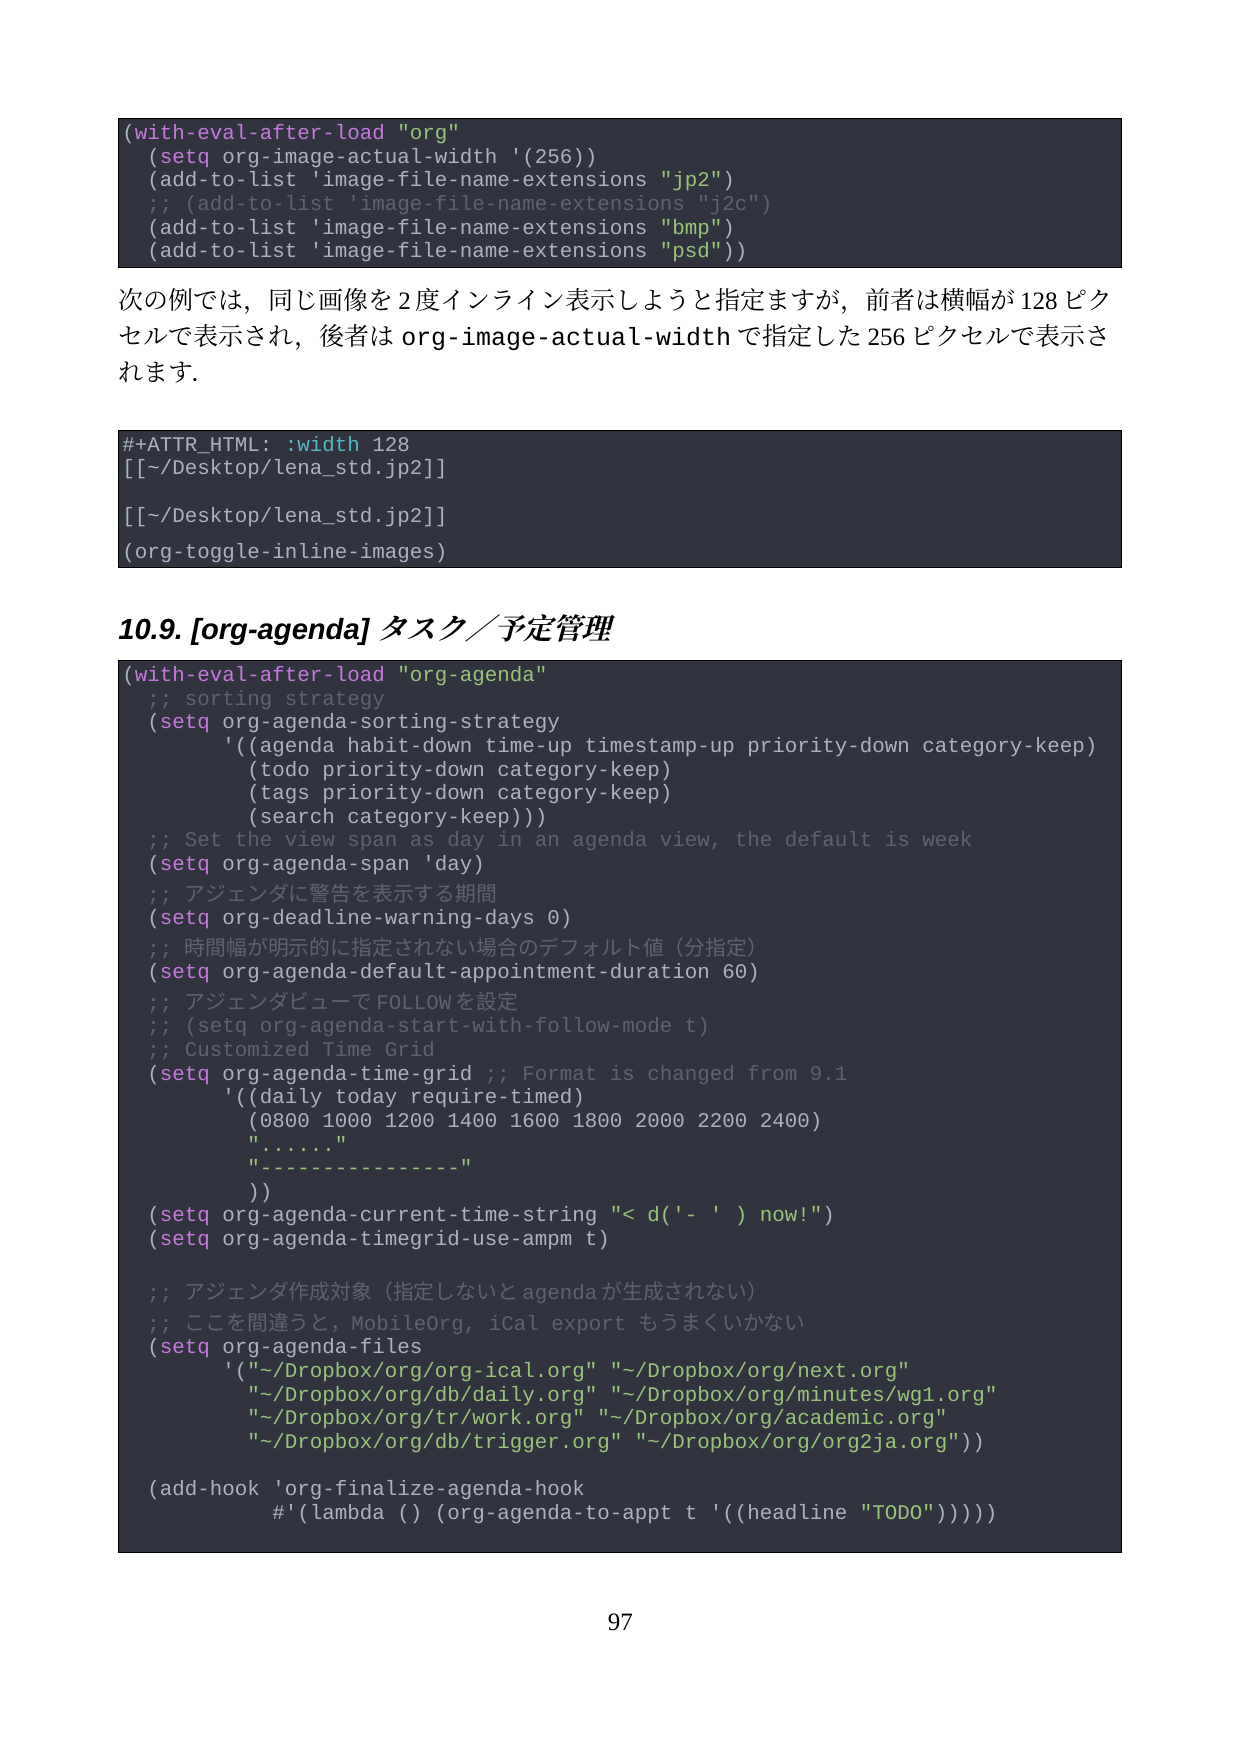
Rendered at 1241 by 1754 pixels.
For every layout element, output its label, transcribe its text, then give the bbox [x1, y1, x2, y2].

text (org-toggle-inline-images) [119, 537, 1121, 567]
text [[~/Desktop/lena_std.jp2]] [119, 501, 1121, 528]
text '("~/Dropbox/org/org-ical.org" "~/Dropbox/org/next.org" [119, 1356, 1121, 1379]
text 次の例では，同じ画像を2度インライン表示しようと指定ますが，前者は横幅が128ピクセルで表示され，後者は org-image-actual-width で指定した256ピクセルで表示されます． [118, 280, 1122, 417]
text ;; (setq org-agenda-start-with-follow-mode t) [119, 1011, 1121, 1035]
text #+ATTR_HTML: :width 128 [119, 431, 1121, 453]
text (setq org-agenda-sorting-strategy [119, 707, 1121, 731]
text (setq org-agenda-time-grid ;; Format is changed from 9.1 [119, 1059, 1121, 1082]
text (with-eval-after-load "org" [119, 119, 1121, 142]
text "~/Dropbox/org/db/daily.org" "~/Dropbox/org/minutes/wg1.org" [119, 1379, 1121, 1403]
text ;; Set the view span as day in an agenda view, the default is week [119, 826, 1121, 849]
text (setq org-agenda-span 'day) [119, 849, 1121, 873]
text (add-to-list 'image-file-name-extensions "jp2") [119, 165, 1121, 189]
text )) [119, 1177, 1121, 1201]
text (add-hook 'org-finalize-agenda-hook [119, 1474, 1121, 1498]
text (tags priority-down category-keep) [119, 778, 1121, 802]
text '((daily today require-timed) [119, 1082, 1121, 1106]
text (setq org-agenda-current-time-string "< d('- ' ) now!") [119, 1201, 1121, 1224]
text ;; (add-to-list 'image-file-name-extensions "j2c") [119, 189, 1121, 213]
text "......" [119, 1129, 1121, 1153]
text (search category-keep))) [119, 802, 1121, 826]
text (setq org-agenda-timegrid-use-ampm t) [119, 1224, 1121, 1248]
text [[~/Desktop/lena_std.jp2]] [119, 453, 1121, 477]
text ;; アジェンダに警告を表示する期間 [119, 873, 1121, 903]
text ;; アジェンダ作成対象（指定しないとagendaが生成されない） [119, 1271, 1121, 1302]
text "~/Dropbox/org/db/trigger.org" "~/Dropbox/org/org2ja.org")) [119, 1427, 1121, 1451]
text (setq org-agenda-default-appointment-duration 60) [119, 957, 1121, 981]
text "----------------" [119, 1153, 1121, 1177]
subtitle [org-agenda] タスク／予定管理 [118, 606, 1122, 647]
text ;; ここを間違うと，MobileOrg, iCal export もうまくいかない [119, 1302, 1121, 1332]
text (setq org-deadline-warning-days 0) [119, 903, 1121, 927]
text ;; sorting strategy [119, 684, 1121, 707]
text "~/Dropbox/org/tr/work.org" "~/Dropbox/org/academic.org" [119, 1403, 1121, 1427]
text #'(lambda () (org-agenda-to-appt t '((headline "TODO"))))) [119, 1498, 1121, 1521]
text (setq org-image-actual-width '(256)) [119, 142, 1121, 165]
text (0800 1000 1200 1400 1600 1800 2000 2200 2400) [119, 1106, 1121, 1129]
text (with-eval-after-load "org-agenda" [119, 661, 1121, 684]
text '((agenda habit-down time-up timestamp-up priority-down category-keep) [119, 731, 1121, 754]
text (todo priority-down category-keep) [119, 754, 1121, 778]
text (add-to-list 'image-file-name-extensions "bmp") [119, 213, 1121, 236]
text (setq org-agenda-files [119, 1332, 1121, 1356]
text ;; アジェンダビューでFOLLOWを設定 [119, 981, 1121, 1011]
text (add-to-list 'image-file-name-extensions "psd")) [119, 236, 1121, 267]
text ;; 時間幅が明示的に指定されない場合のデフォルト値（分指定） [119, 927, 1121, 957]
text ;; Customized Time Grid [119, 1035, 1121, 1059]
